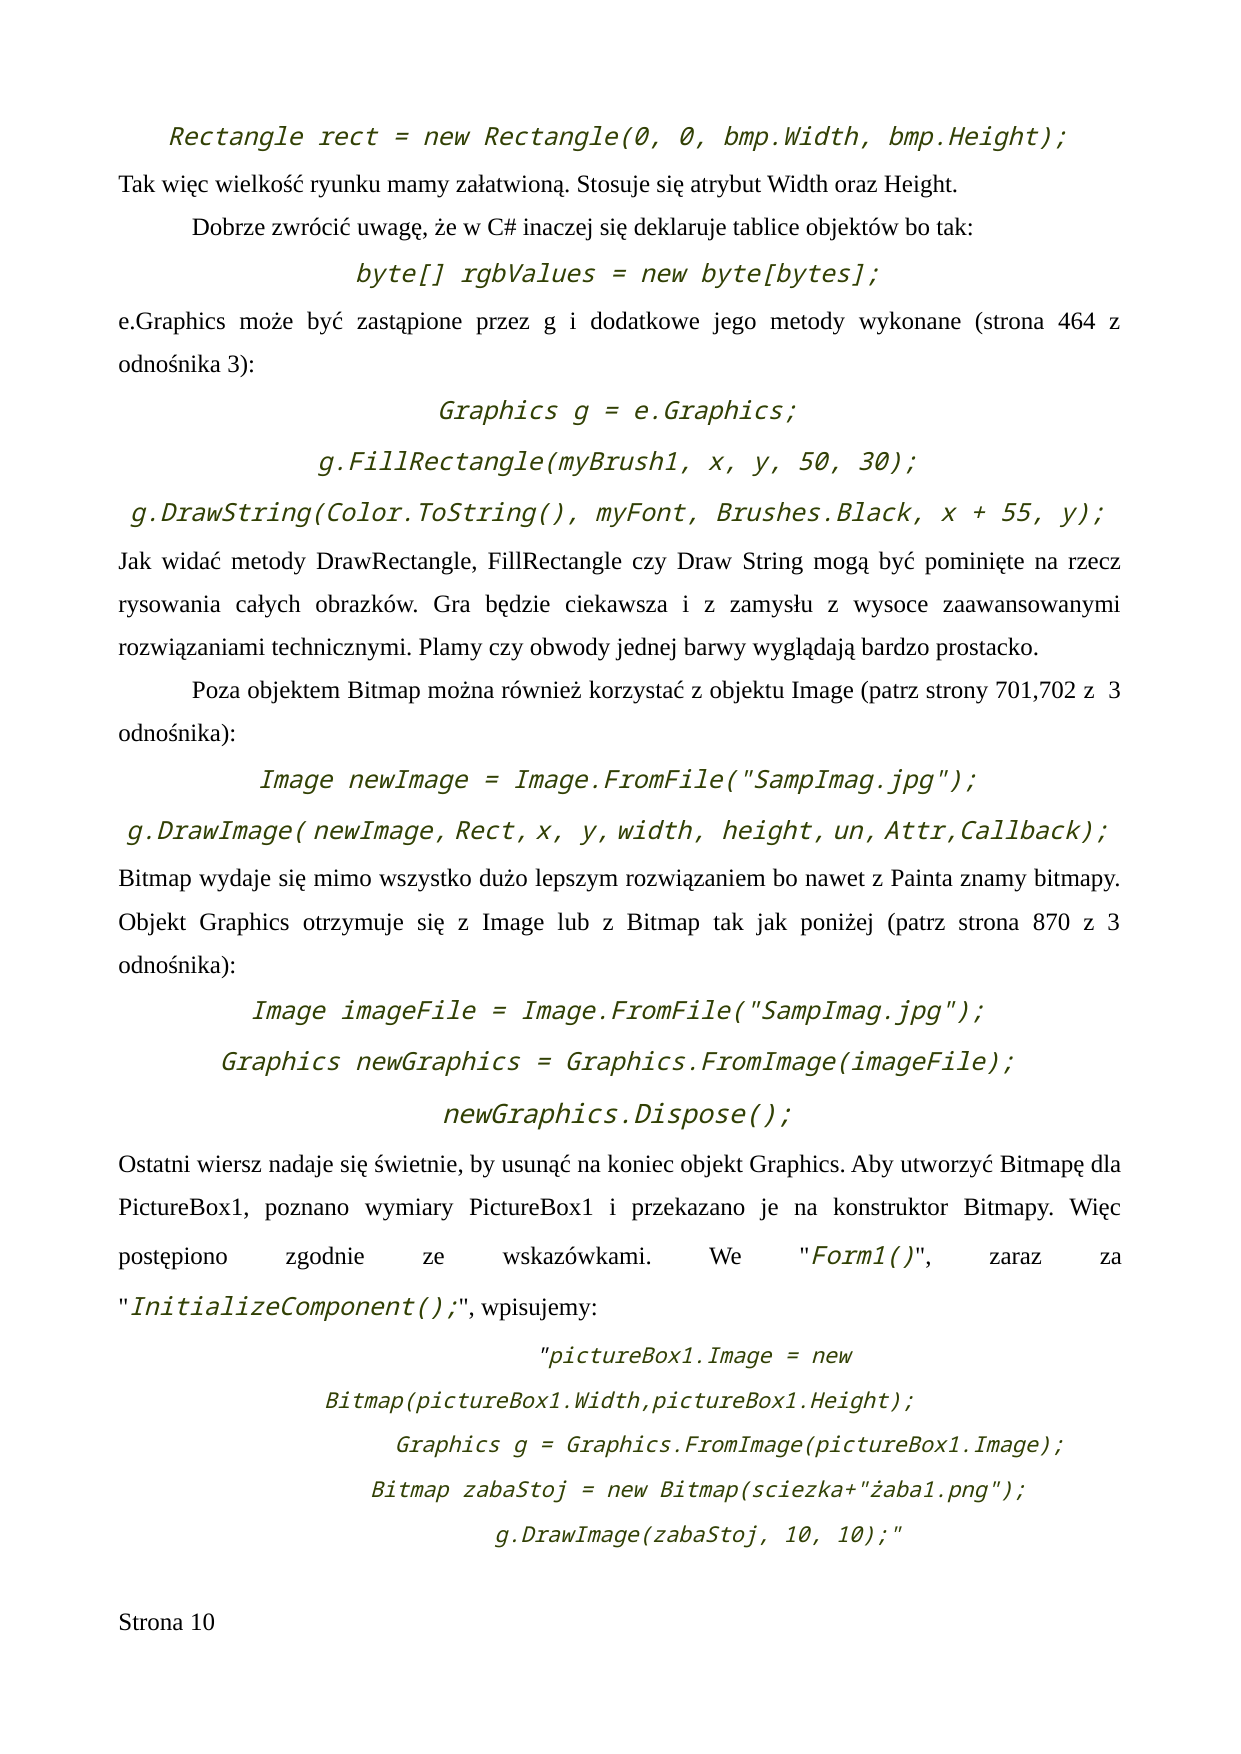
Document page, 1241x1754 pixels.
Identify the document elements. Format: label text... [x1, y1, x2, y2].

text Image newImage = Image.FromFile("SampImag.jpg"); [118, 761, 1122, 796]
text Graphics g = Graphics.FromImage(pictureBox1.Image); [118, 1429, 1122, 1459]
text Bitmap zabaStoj = new Bitmap(sciezka+"żaba1.png"); [118, 1474, 1122, 1504]
text g.FillRectangle(myBrush1, x, y, 50, 30); [118, 444, 1122, 478]
text byte[] rgbValues = new byte[bytes]; [118, 255, 1122, 289]
text Graphics g = e.Graphics; [118, 393, 1122, 427]
text newGraphics.Dispose(); [118, 1095, 1122, 1131]
text g.DrawImage( newImage, Rect, x, y, width, height, un, Attr,Callback); [118, 812, 1122, 847]
text Dobrze zwrócić uwagę, że w C# inaczej się deklaruje tablice objektów bo tak: [118, 212, 1122, 241]
text Rectangle rect = new Rectangle(0, 0, bmp.Width, bmp.Height); [118, 118, 1122, 152]
text Graphics newGraphics = Graphics.FromImage(imageFile); [118, 1044, 1122, 1078]
text "pictureBox1.Image = new Bitmap(pictureBox1.Width,pictureBox1.Height); [118, 1340, 1122, 1414]
text Bitmap wydaje się mimo wszystko dużo lepszym rozwiązaniem bo nawet z Painta znamy bitmapy. Objekt Graphics otrzymuje się z Image lub z Bitmap tak jak poniżej (patrz strona 870 z 3 odnośnika): [118, 863, 1122, 978]
text Poza objektem Bitmap można również korzystać z objektu Image (patrz strony 701,702 z 3 odnośnika): [118, 675, 1122, 747]
text Ostatni wiersz nadaje się świetnie, by usunąć na koniec objekt Graphics. Aby utworzyć Bitmapę dla PictureBox1, poznano wymiary PictureBox1 i przekazano je na konstruktor Bitmapy. Więc postępiono zgodnie ze wskazówkami. We "Form1()", zaraz za "InitializeComponent();", wpisujemy: [118, 1149, 1122, 1323]
text Image imageFile = Image.FromFile("SampImag.jpg"); [118, 993, 1122, 1027]
text g.DrawString(Color.ToString(), myFont, Brushes.Black, x + 55, y); [118, 495, 1122, 529]
text Jak widać metody DrawRectangle, FillRectangle czy Draw String mogą być pominięte na rzecz rysowania całych obrazków. Gra będzie ciekawsza i z zamysłu z wysoce zaawansowanymi rozwiązaniami technicznymi. Plamy czy obwody jednej barwy wyglądają bardzo prostacko. [118, 546, 1122, 661]
text e.Graphics może być zastąpione przez g i dodatkowe jego metody wykonane (strona 464 z odnośnika 3): [118, 306, 1122, 378]
text Tak więc wielkość ryunku mamy załatwioną. Stosuje się atrybut Width oraz Height. [118, 169, 1122, 198]
text g.DrawImage(zabaStoj, 10, 10);" [118, 1519, 1122, 1549]
